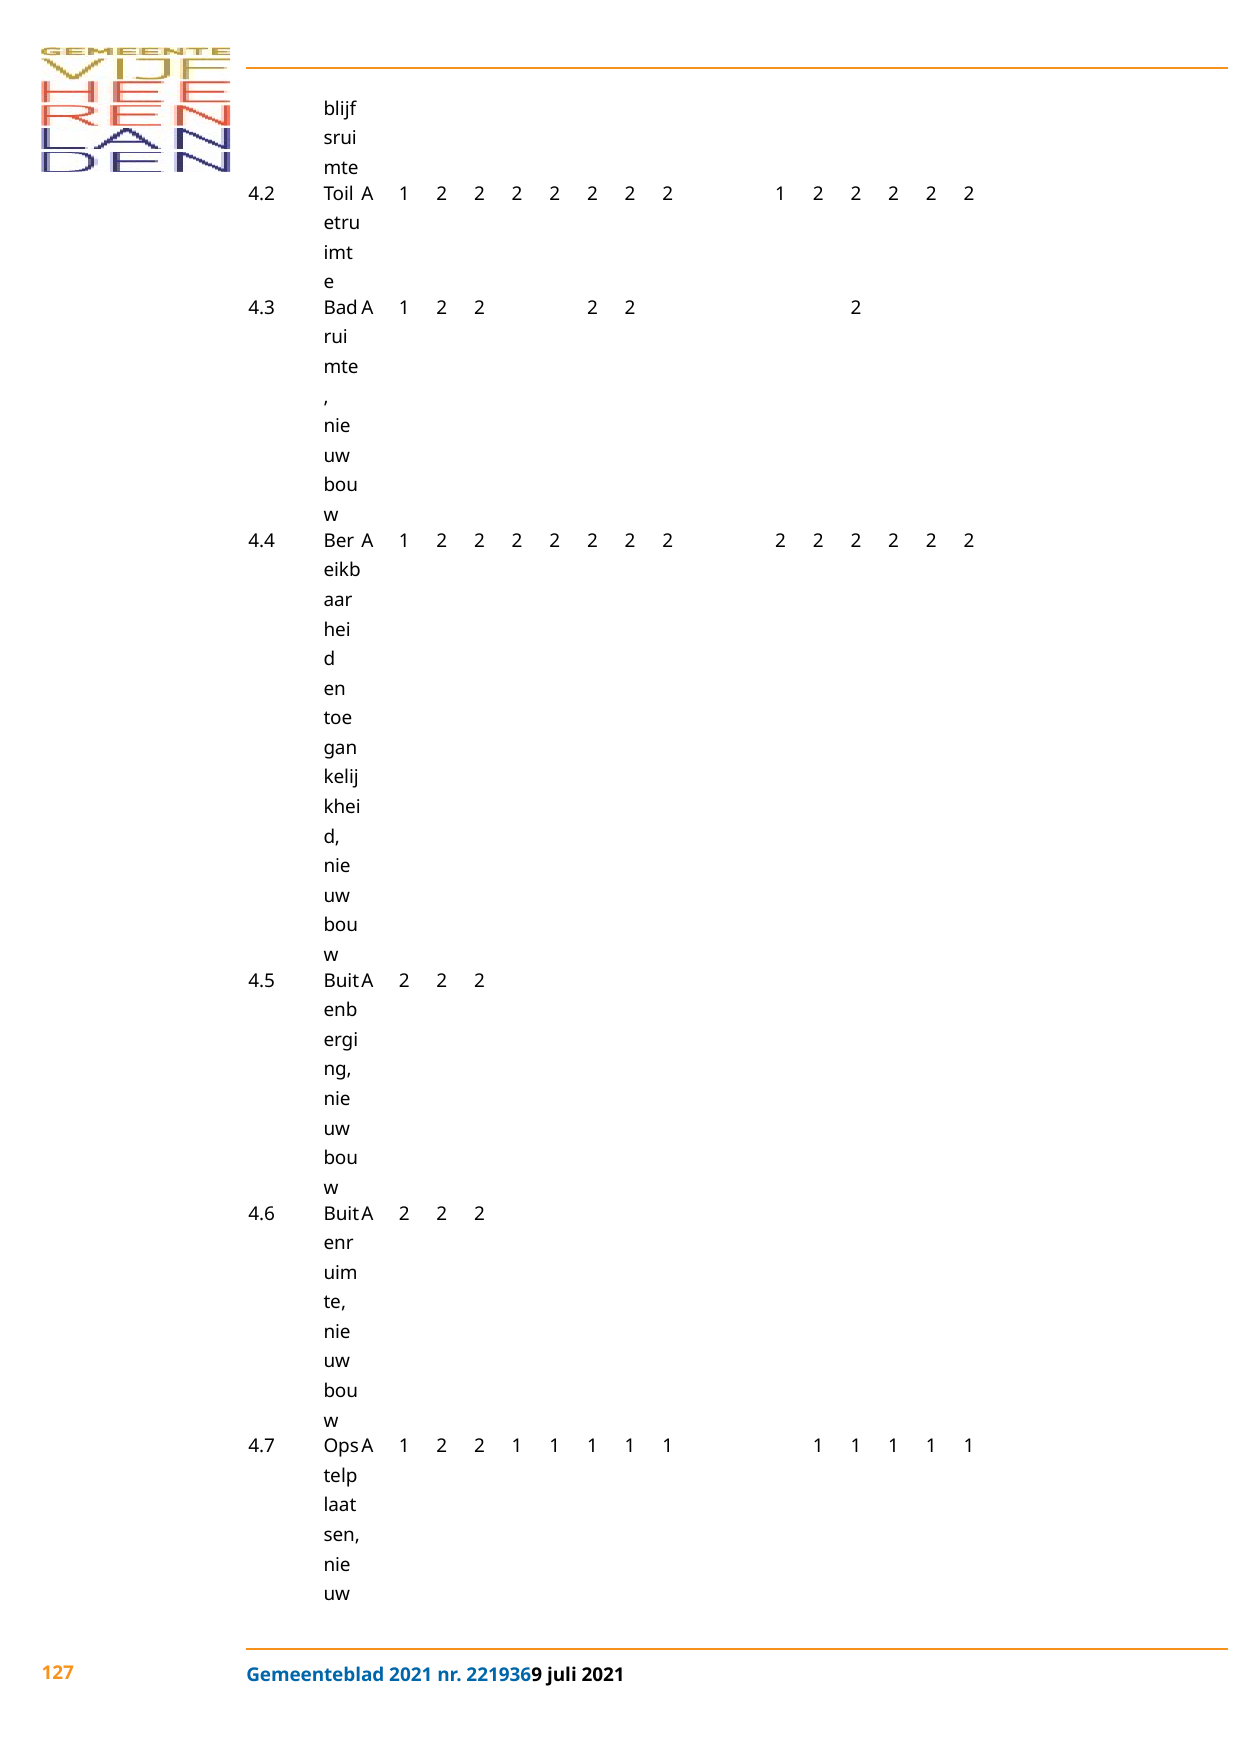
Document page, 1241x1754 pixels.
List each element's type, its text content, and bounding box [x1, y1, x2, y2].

table_cell 2 [436, 1433, 474, 1606]
table_cell [775, 967, 813, 1200]
table_cell [700, 967, 737, 1200]
table_cell [963, 294, 1001, 527]
table_cell [474, 95, 511, 180]
table_cell 2 [775, 527, 813, 967]
table_cell 2 [888, 180, 926, 294]
table_cell [888, 1200, 926, 1432]
table_cell [286, 527, 323, 967]
table_cell [1001, 527, 1038, 967]
table_cell [700, 1200, 737, 1432]
table_cell A [361, 967, 398, 1200]
table_cell [737, 1200, 775, 1432]
table_cell 1 [662, 1433, 700, 1606]
table_cell [1001, 1433, 1038, 1606]
table_cell [1001, 294, 1038, 527]
table_cell Buitenruimte, nieuwbouw [323, 1200, 361, 1432]
table_cell [1076, 294, 1114, 527]
table_cell 1 [399, 294, 436, 527]
table_cell [1001, 180, 1038, 294]
table_cell [888, 294, 926, 527]
table_cell Toiletruimte [323, 180, 361, 294]
table_cell Buitenberging, nieuwbouw [323, 967, 361, 1200]
table_cell 2 [474, 1433, 511, 1606]
table_cell [1001, 967, 1038, 1200]
table_cell [963, 95, 1001, 180]
table_cell [1039, 527, 1076, 967]
table_cell 2 [963, 180, 1001, 294]
table_cell [1114, 1200, 1152, 1432]
table_cell [549, 95, 587, 180]
table_cell [850, 95, 888, 180]
table_cell [926, 294, 963, 527]
table_cell 2 [850, 527, 888, 967]
table_cell 1 [813, 1433, 850, 1606]
table_cell [286, 967, 323, 1200]
table_cell [813, 967, 850, 1200]
table_cell 2 [963, 527, 1001, 967]
table_cell 2 [436, 180, 474, 294]
table_cell [1039, 95, 1076, 180]
table_cell [286, 294, 323, 527]
table_cell [248, 95, 286, 180]
table_cell 2 [474, 180, 511, 294]
table_cell [511, 95, 549, 180]
table_cell [549, 1200, 587, 1432]
table_cell 4.2 [248, 180, 286, 294]
table_cell 2 [474, 1200, 511, 1432]
table_cell [624, 967, 662, 1200]
table_cell 2 [813, 180, 850, 294]
table_cell [775, 294, 813, 527]
table_cell 1 [888, 1433, 926, 1606]
table_cell 1 [399, 180, 436, 294]
table_cell [737, 95, 775, 180]
table_cell A [361, 294, 398, 527]
table_cell 2 [624, 294, 662, 527]
picture [41, 47, 231, 172]
table_cell [850, 1200, 888, 1432]
table_cell blijfsruimte [323, 95, 361, 180]
table_cell 2 [888, 527, 926, 967]
table_cell 1 [549, 1433, 587, 1606]
table_cell 4.7 [248, 1433, 286, 1606]
table_cell [737, 1433, 775, 1606]
table_cell [511, 294, 549, 527]
table_cell [700, 527, 737, 967]
table_cell [963, 1200, 1001, 1432]
table_cell [1076, 1433, 1114, 1606]
table_cell [1114, 180, 1152, 294]
table_cell A [361, 527, 398, 967]
table_cell [1114, 294, 1152, 527]
table_cell [549, 967, 587, 1200]
table_cell [662, 95, 700, 180]
table_cell [888, 95, 926, 180]
table_cell 4.3 [248, 294, 286, 527]
table_cell [775, 1200, 813, 1432]
table_cell 1 [775, 180, 813, 294]
table_cell [775, 95, 813, 180]
table_cell 1 [587, 1433, 624, 1606]
table_cell 1 [399, 1433, 436, 1606]
table_cell A [361, 1200, 398, 1432]
table_cell A [361, 1433, 398, 1606]
table_cell 1 [399, 527, 436, 967]
table_cell Opstelplaatsen, nieuw [323, 1433, 361, 1606]
table_cell [624, 95, 662, 180]
table_cell [511, 1200, 549, 1432]
table_cell 4.5 [248, 967, 286, 1200]
table_cell [850, 967, 888, 1200]
table_cell 1 [850, 1433, 888, 1606]
table_cell [926, 95, 963, 180]
table_cell [700, 1433, 737, 1606]
table_cell [737, 180, 775, 294]
table_cell [587, 1200, 624, 1432]
table_cell [662, 1200, 700, 1432]
table_cell 2 [474, 967, 511, 1200]
table_cell 2 [436, 527, 474, 967]
table_cell [775, 1433, 813, 1606]
table_cell 2 [624, 527, 662, 967]
table_cell [1114, 1433, 1152, 1606]
table_cell [587, 95, 624, 180]
table_cell Badruimte, nieuwbouw [323, 294, 361, 527]
table_cell [662, 967, 700, 1200]
table_cell [361, 95, 398, 180]
table_cell [737, 294, 775, 527]
table_cell [399, 95, 436, 180]
table_cell 2 [474, 294, 511, 527]
table_cell 2 [436, 1200, 474, 1432]
table_cell 2 [926, 527, 963, 967]
table_cell 1 [624, 1433, 662, 1606]
table_cell [1114, 967, 1152, 1200]
table_cell [1076, 95, 1114, 180]
table_cell [1001, 95, 1038, 180]
table_cell 2 [850, 294, 888, 527]
table_cell 4.4 [248, 527, 286, 967]
table_cell [963, 967, 1001, 1200]
table_cell [737, 527, 775, 967]
table_cell [511, 967, 549, 1200]
table_cell [624, 1200, 662, 1432]
table_cell 2 [549, 180, 587, 294]
table_cell [1076, 180, 1114, 294]
table_cell [1039, 180, 1076, 294]
table_cell [813, 95, 850, 180]
table_cell 1 [926, 1433, 963, 1606]
table_cell [1039, 294, 1076, 527]
table_cell 2 [587, 294, 624, 527]
table_cell [1114, 527, 1152, 967]
table_cell 2 [511, 180, 549, 294]
table_cell 2 [624, 180, 662, 294]
table_cell [888, 967, 926, 1200]
table_cell [1039, 1433, 1076, 1606]
table_cell [286, 1200, 323, 1432]
table_cell Bereikbaarheid en toegankelijkheid, nieuwbouw [323, 527, 361, 967]
table_cell [700, 95, 737, 180]
table_cell [1039, 967, 1076, 1200]
table_cell [1114, 95, 1152, 180]
table_cell 2 [549, 527, 587, 967]
table_cell 2 [926, 180, 963, 294]
table_cell [700, 180, 737, 294]
table_cell A [361, 180, 398, 294]
table_cell [1076, 1200, 1114, 1432]
table_cell 2 [662, 180, 700, 294]
table_cell 4.6 [248, 1200, 286, 1432]
table_cell 2 [436, 294, 474, 527]
table_cell [587, 967, 624, 1200]
table_cell 2 [511, 527, 549, 967]
table_cell [737, 967, 775, 1200]
table_cell [436, 95, 474, 180]
table_cell [662, 294, 700, 527]
table_cell 1 [511, 1433, 549, 1606]
table_cell [1001, 1200, 1038, 1432]
table_cell 2 [587, 180, 624, 294]
table_cell 1 [963, 1433, 1001, 1606]
table_cell [286, 95, 323, 180]
table_cell 2 [399, 967, 436, 1200]
table_cell 2 [850, 180, 888, 294]
table_cell [1039, 1200, 1076, 1432]
table_cell [1076, 967, 1114, 1200]
table_cell [700, 294, 737, 527]
table_cell 2 [474, 527, 511, 967]
table_cell [286, 180, 323, 294]
table_cell [813, 294, 850, 527]
table_cell 2 [587, 527, 624, 967]
table_cell [926, 967, 963, 1200]
table_cell [286, 1433, 323, 1606]
table_cell [1076, 527, 1114, 967]
table_cell [813, 1200, 850, 1432]
table_cell [549, 294, 587, 527]
table_cell [926, 1200, 963, 1432]
table_cell 2 [399, 1200, 436, 1432]
table_cell 2 [662, 527, 700, 967]
table_cell 2 [813, 527, 850, 967]
table_cell 2 [436, 967, 474, 1200]
